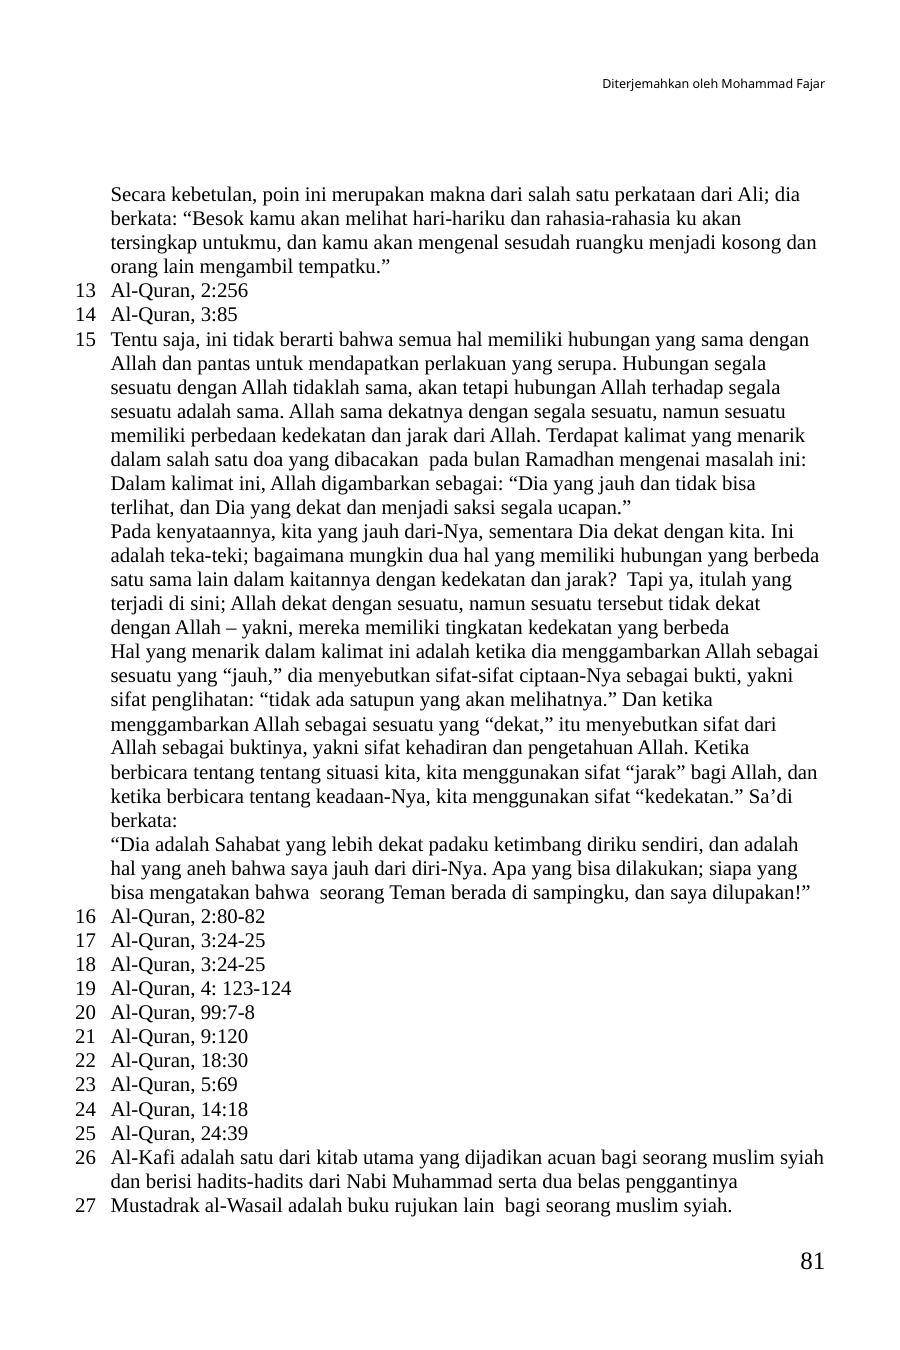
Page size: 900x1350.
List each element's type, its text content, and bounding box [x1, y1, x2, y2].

text Al-Quran, 3:24-25 [75, 952, 825, 976]
text Al-Quran, 9:120 [75, 1024, 825, 1048]
text Al-Quran, 3:85 [75, 302, 825, 326]
text Al-Quran, 2:256 [75, 278, 825, 302]
text Al-Quran, 24:39 [75, 1121, 825, 1144]
text Al-Kafi adalah satu dari kitab utama yang dijadikan acuan bagi seorang muslim syiah dan berisi hadits-hadits dari Nabi Muhammad serta dua belas penggantinya [75, 1144, 825, 1193]
text Al-Quran, 5:69 [75, 1072, 825, 1096]
text Al-Quran, 2:80-82 [75, 904, 825, 928]
text Al-Quran, 4: 123-124 [75, 976, 825, 1000]
text Al-Quran, 99:7-8 [75, 1000, 825, 1024]
text Al-Quran, 18:30 [75, 1048, 825, 1072]
text Al-Quran, 3:24-25 [75, 928, 825, 952]
text Secara kebetulan, poin ini merupakan makna dari salah satu perkataan dari Ali; dia berkata: “Besok kamu akan melihat hari-hariku dan rahasia-rahasia ku akan tersingkap untukmu, dan kamu akan mengenal sesudah ruangku menjadi kosong dan orang lain mengambil tempatku.” [75, 182, 825, 278]
text Tentu saja, ini tidak berarti bahwa semua hal memiliki hubungan yang sama dengan Allah dan pantas untuk mendapatkan perlakuan yang serupa. Hubungan segala sesuatu dengan Allah tidaklah sama, akan tetapi hubungan Allah terhadap segala sesuatu adalah sama. Allah sama dekatnya dengan segala sesuatu, namun sesuatu memiliki perbedaan kedekatan dan jarak dari Allah. Terdapat kalimat yang menarik dalam salah satu doa yang dibacakan pada bulan Ramadhan mengenai masalah ini: Dalam kalimat ini, Allah digambarkan sebagai: “Dia yang jauh dan tidak bisa terlihat, dan Dia yang dekat dan menjadi saksi segala ucapan.” Pada kenyataannya, kita yang jauh dari-Nya, sementara Dia dekat dengan kita. Ini adalah teka-teki; bagaimana mungkin dua hal yang memiliki hubungan yang berbeda satu sama lain dalam kaitannya dengan kedekatan dan jarak? Tapi ya, itulah yang terjadi di sini; Allah dekat dengan sesuatu, namun sesuatu tersebut tidak dekat dengan Allah – yakni, mereka memiliki tingkatan kedekatan yang berbeda Hal yang menarik dalam kalimat ini adalah ketika dia menggambarkan Allah sebagai sesuatu yang “jauh,” dia menyebutkan sifat-sifat ciptaan-Nya sebagai bukti, yakni sifat penglihatan: “tidak ada satupun yang akan melihatnya.” Dan ketika menggambarkan Allah sebagai sesuatu yang “dekat,” itu menyebutkan sifat dari Allah sebagai buktinya, yakni sifat kehadiran dan pengetahuan Allah. Ketika berbicara tentang tentang situasi kita, kita menggunakan sifat “jarak” bagi Allah, dan ketika berbicara tentang keadaan-Nya, kita menggunakan sifat “kedekatan.” Sa’di berkata: “Dia adalah Sahabat yang lebih dekat padaku ketimbang diriku sendiri, dan adalah hal yang aneh bahwa saya jauh dari diri-Nya. Apa yang bisa dilakukan; siapa yang bisa mengatakan bahwa seorang Teman berada di sampingku, dan saya dilupakan!” [75, 326, 825, 904]
text Al-Quran, 14:18 [75, 1096, 825, 1121]
text Mustadrak al-Wasail adalah buku rujukan lain bagi seorang muslim syiah. [75, 1193, 825, 1217]
